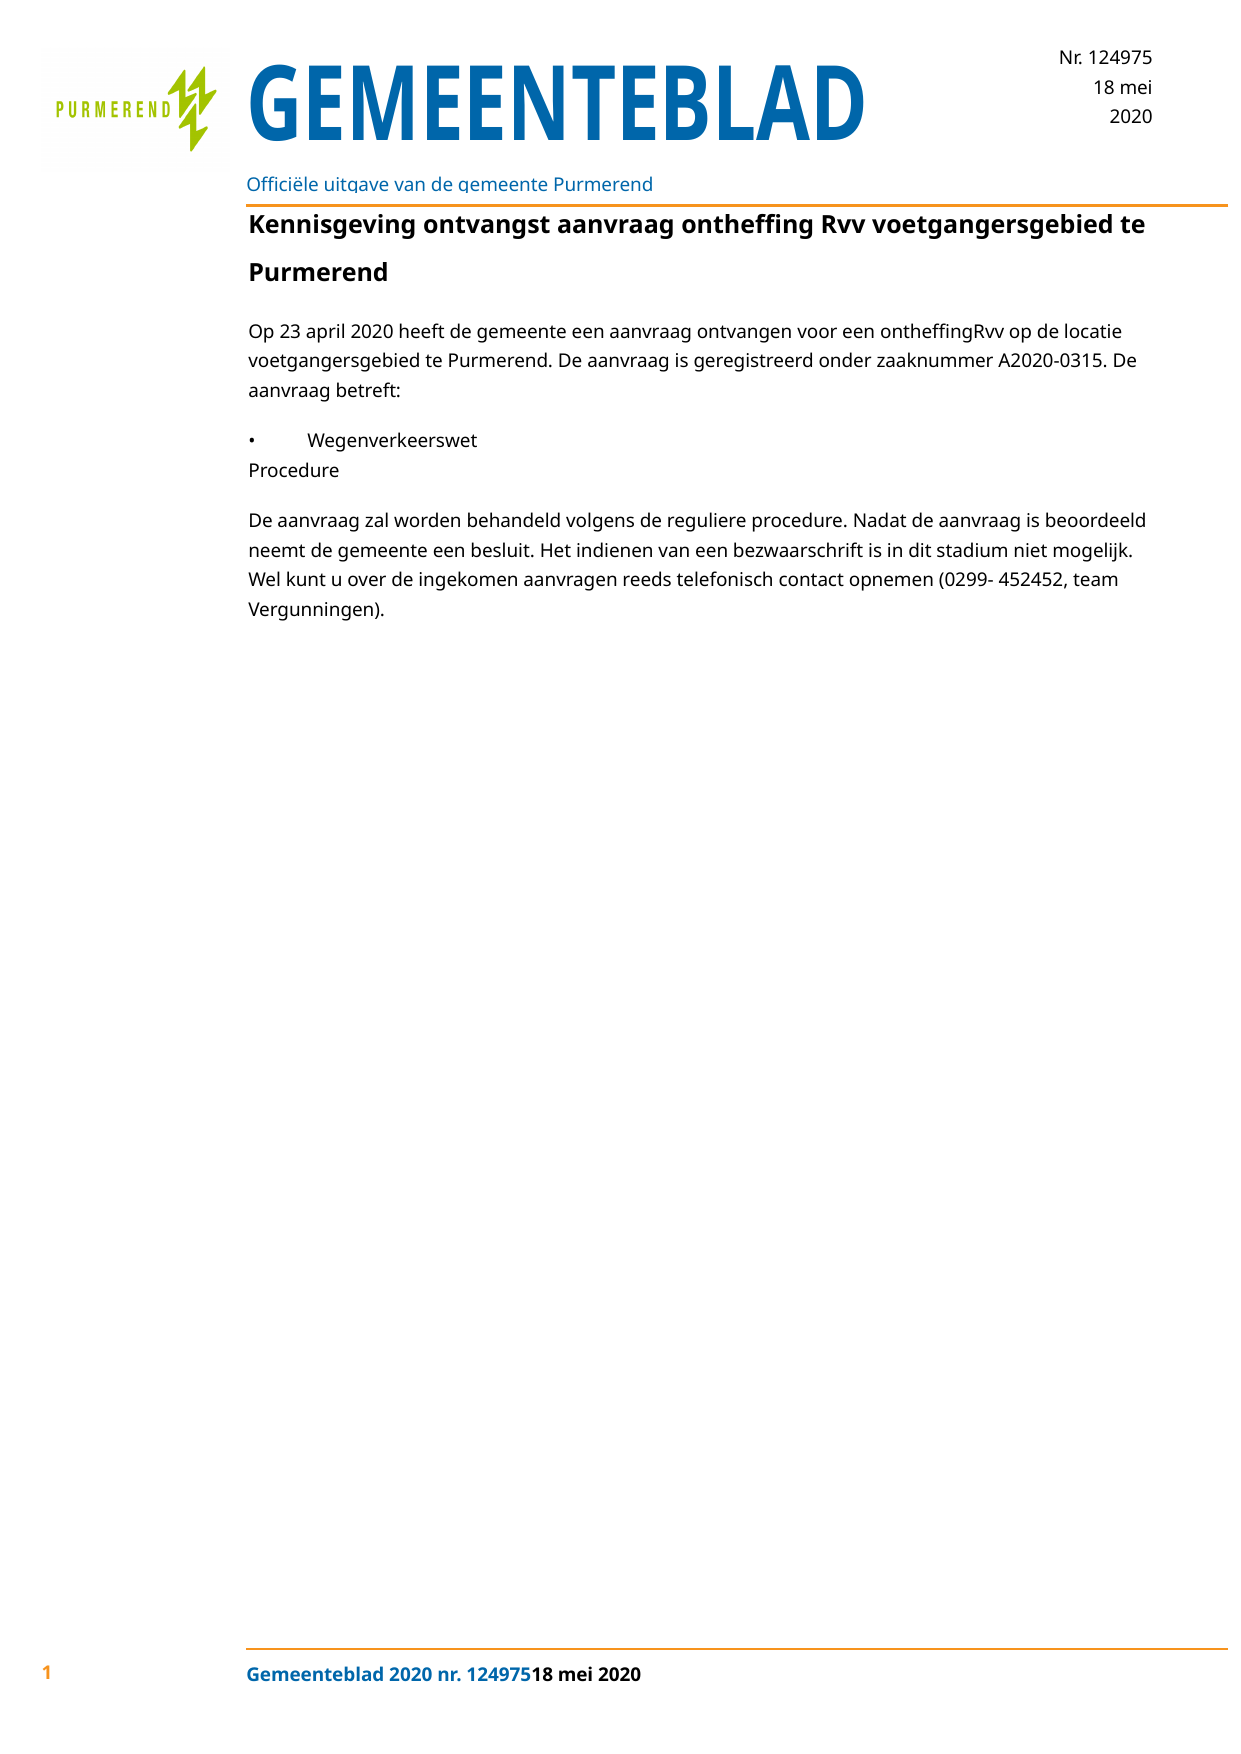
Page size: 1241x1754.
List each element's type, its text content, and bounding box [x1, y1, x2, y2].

picture [41, 47, 231, 172]
text Procedure [248, 457, 1152, 483]
text De aanvraag zal worden behandeld volgens de reguliere procedure. Nadat de aanvraag is beoordeeld neemt de gemeente een besluit. Het indienen van een bezwaarschrift is in dit stadium niet mogelijk. Wel kunt u over de ingekomen aanvragen reeds telefonisch contact opnemen (0299- 452452, team Vergunningen). [248, 507, 1152, 622]
list Wegenverkeerswet [248, 427, 1152, 453]
text Kennisgeving ontvangst aanvraag ontheffing Rvv voetgangersgebied te Purmerend [248, 207, 1152, 288]
text Op 23 april 2020 heeft de gemeente een aanvraag ontvangen voor een ontheffingRvv op de locatie voetgangersgebied te Purmerend. De aanvraag is geregistreerd onder zaaknummer A2020-0315. De aanvraag betreft: [248, 318, 1152, 403]
